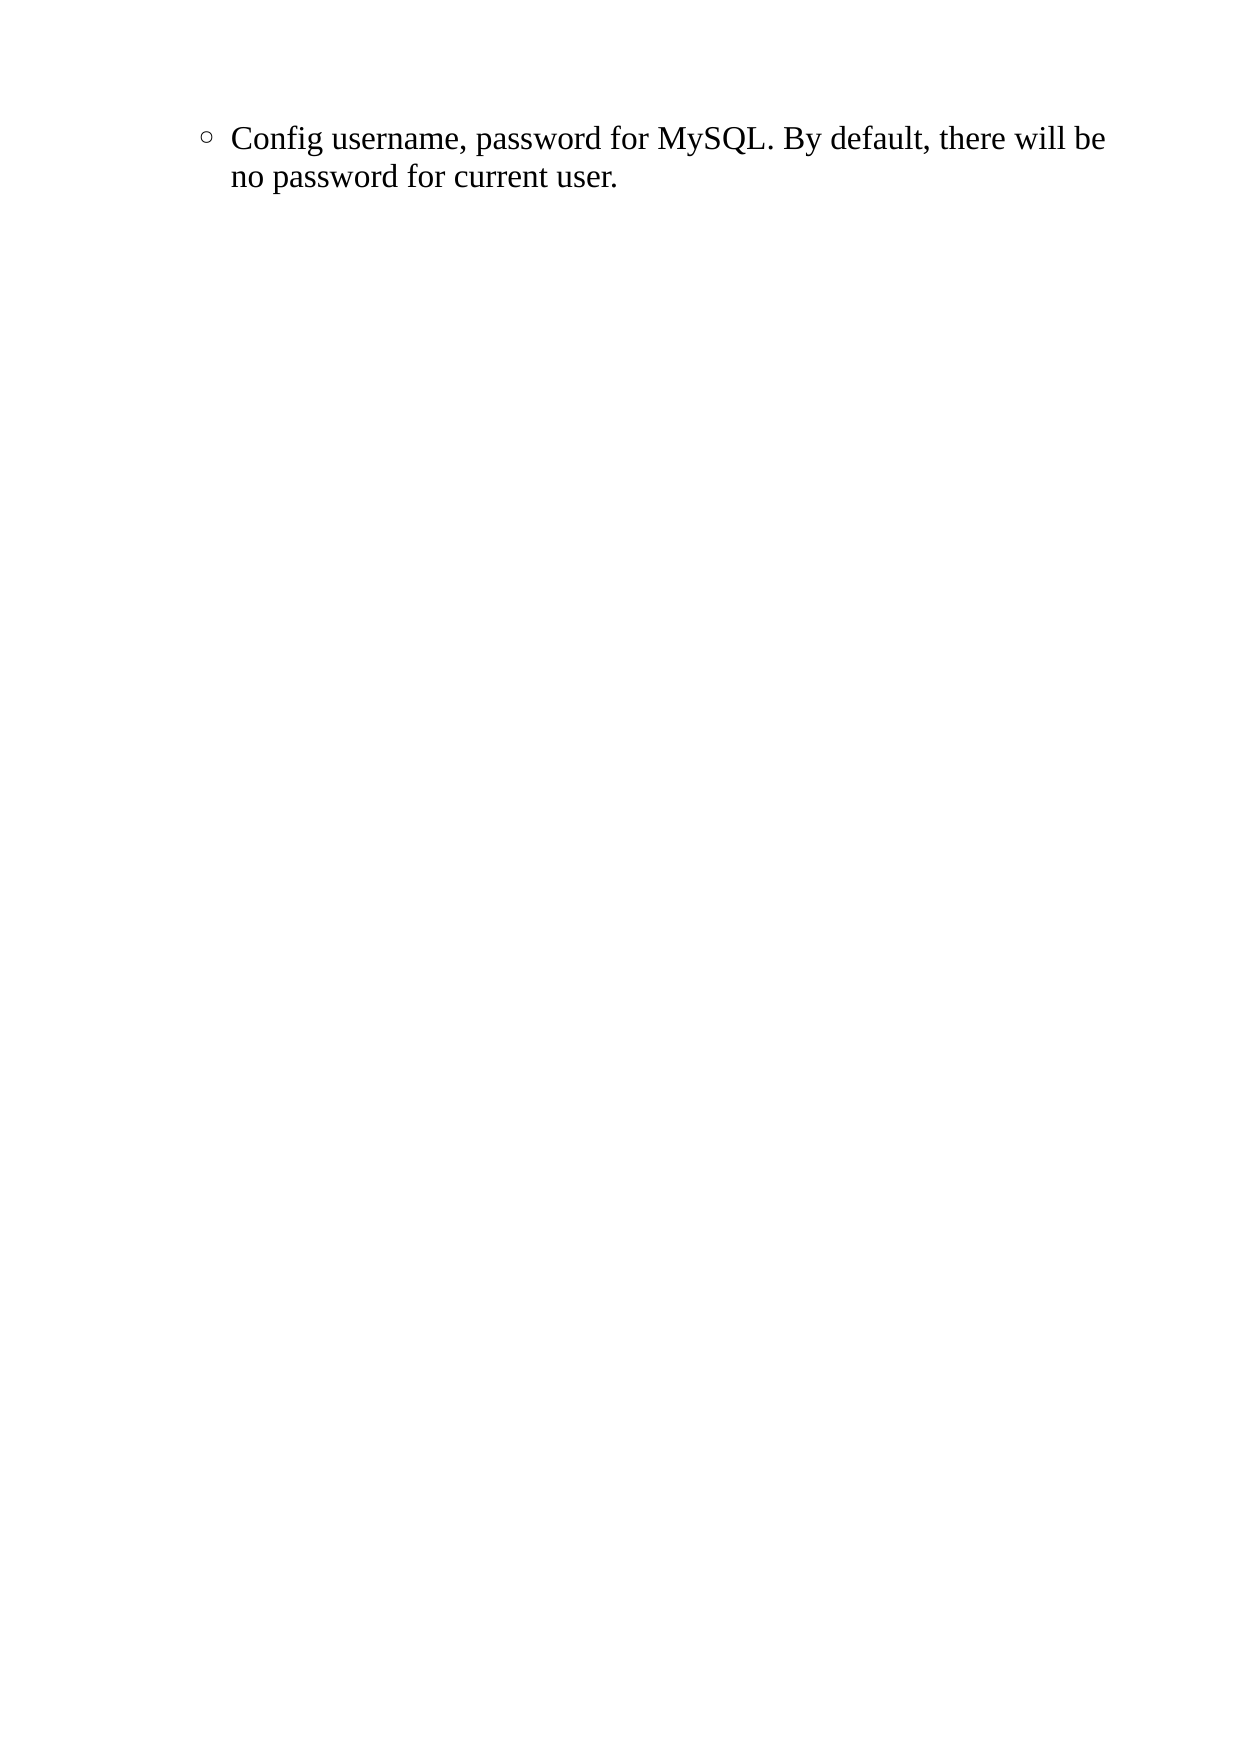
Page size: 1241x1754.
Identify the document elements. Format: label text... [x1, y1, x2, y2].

list Config username, password for MySQL. By default, there will be no password for current user. [193, 118, 1122, 195]
